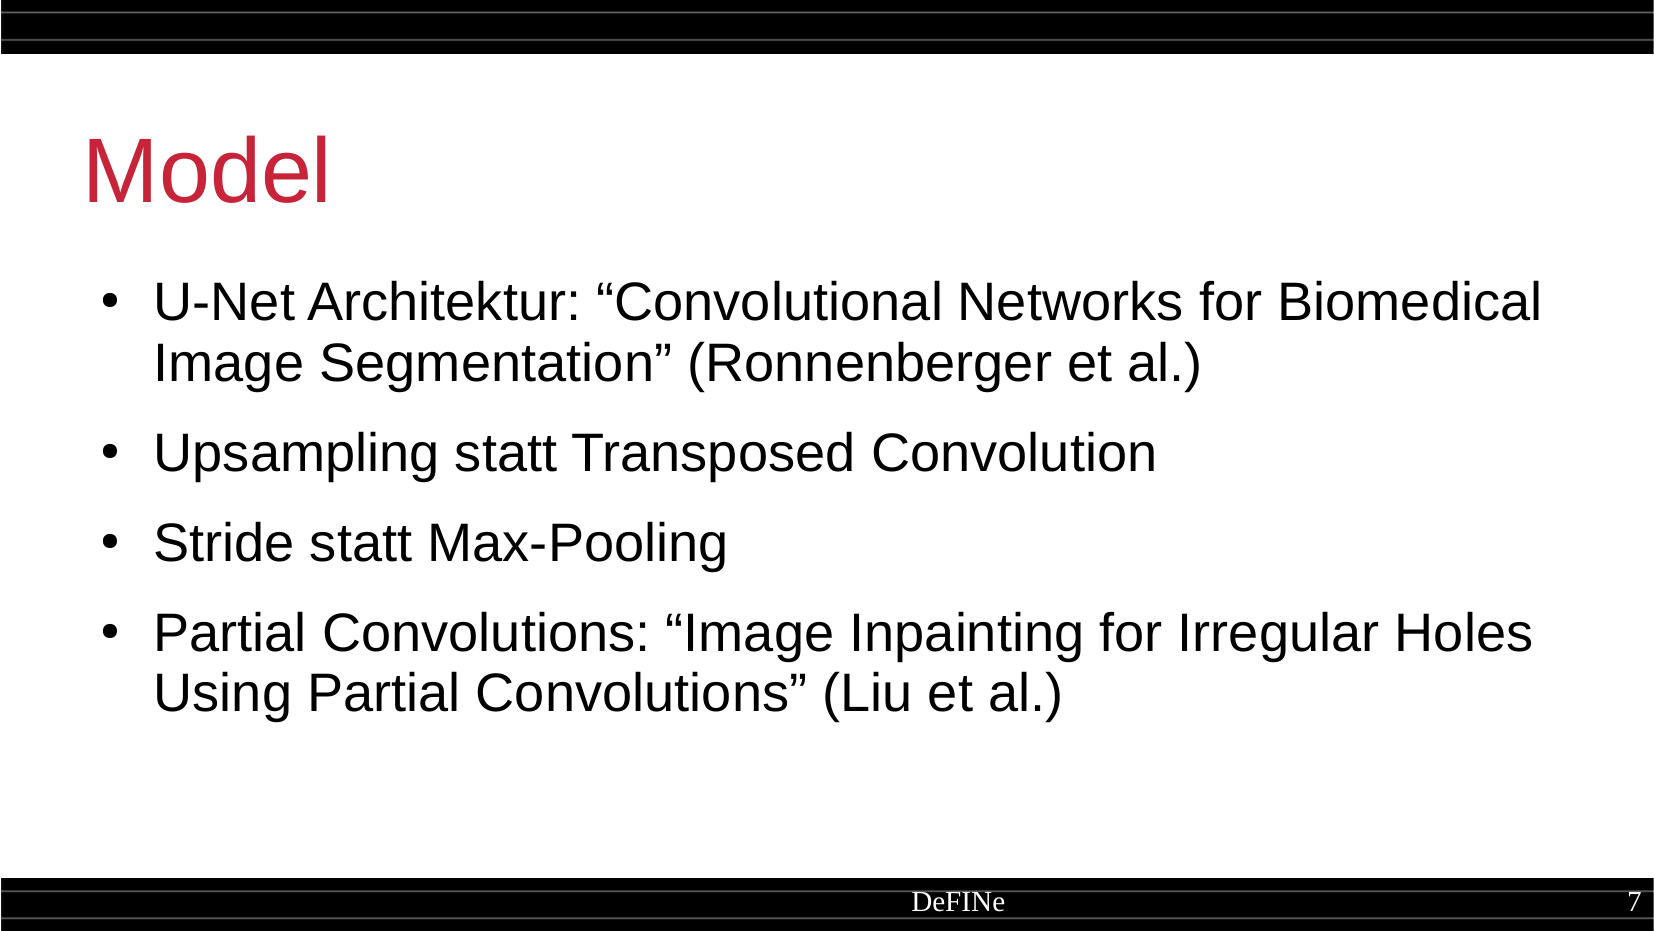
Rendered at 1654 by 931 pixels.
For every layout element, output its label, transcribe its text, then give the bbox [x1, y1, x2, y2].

picture [1, 878, 1654, 931]
picture [1, 0, 1654, 54]
title Model [82, 92, 1571, 249]
list U-Net Architektur: “Convolutional Networks for Biomedical Image Segmentation” (Ronnenberger et al.) Upsampling statt Transposed Convolution Stride statt Max-Pooling Partial Convolutions: “Image Inpainting for Irregular Holes Using Partial Convolutions” (Liu et al.) [82, 271, 1571, 758]
